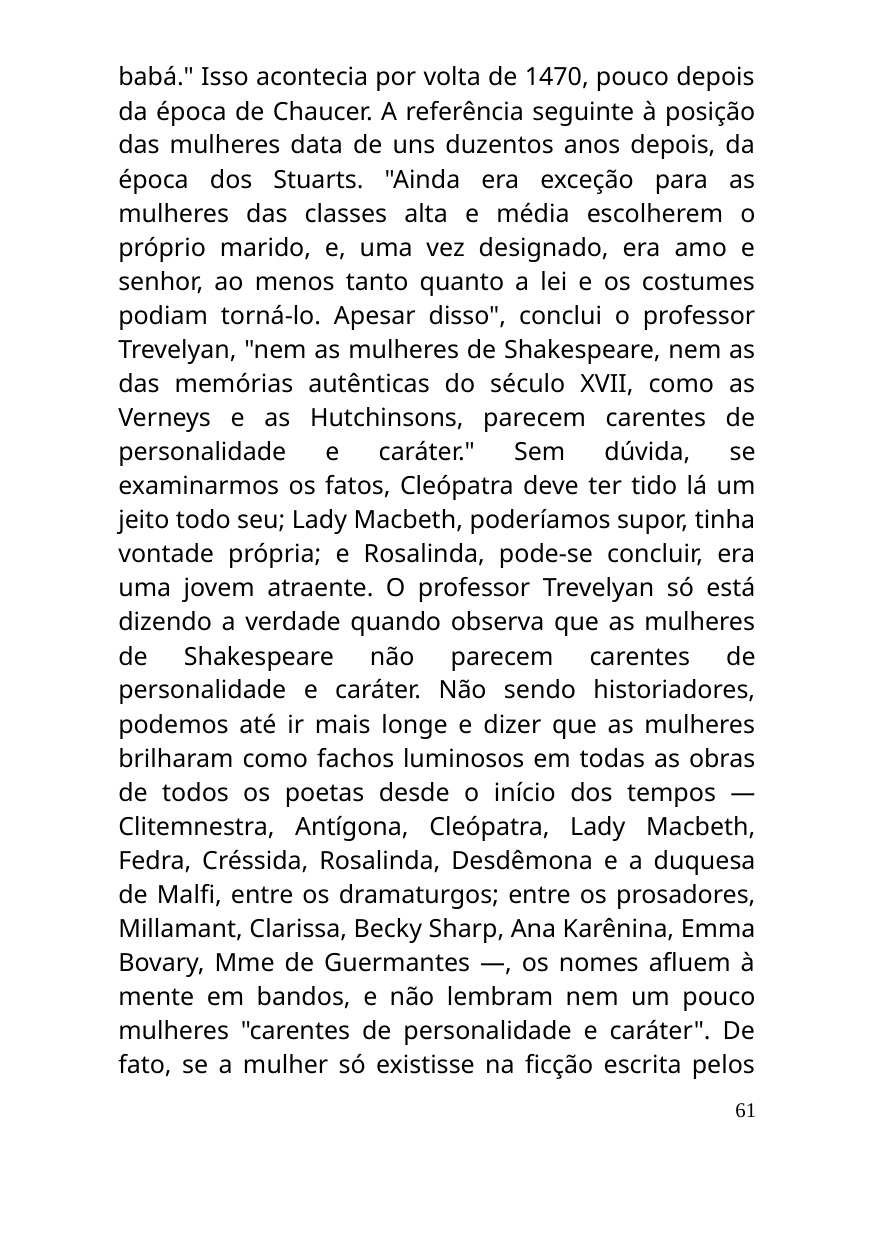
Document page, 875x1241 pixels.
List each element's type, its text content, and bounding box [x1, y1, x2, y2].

text babá." Isso acontecia por volta de 1470, pouco depois da época de Chaucer. A referência seguinte à posição das mulheres data de uns duzentos anos depois, da época dos Stuarts. "Ainda era exceção para as mulheres das classes alta e média escolherem o próprio marido, e, uma vez designado, era amo e senhor, ao menos tanto quanto a lei e os costumes podiam torná-lo. Apesar disso", conclui o professor Trevelyan, "nem as mulheres de Shakespeare, nem as das memórias autênticas do século XVII, como as Verneys e as Hutchinsons, parecem carentes de personalidade e caráter." Sem dúvida, se examinarmos os fatos, Cleópatra deve ter tido lá um jeito todo seu; Lady Macbeth, poderíamos supor, tinha vontade própria; e Rosalinda, pode-se concluir, era uma jovem atraente. O professor Trevelyan só está dizendo a verdade quando observa que as mulheres de Shakespeare não parecem carentes de personalidade e caráter. Não sendo historiadores, podemos até ir mais longe e dizer que as mulheres brilharam como fachos luminosos em todas as obras de todos os poetas desde o início dos tempos — Clitemnestra, Antígona, Cleópatra, Lady Macbeth, Fedra, Créssida, Rosalinda, Desdêmona e a duquesa de Malfi, entre os dramaturgos; entre os prosadores, Millamant, Clarissa, Becky Sharp, Ana Karênina, Emma Bovary, Mme de Guermantes —, os nomes afluem à mente em bandos, e não lembram nem um pouco mulheres "carentes de personalidade e caráter". De fato, se a mulher só existisse na ficção escrita pelos [118, 59, 756, 1081]
